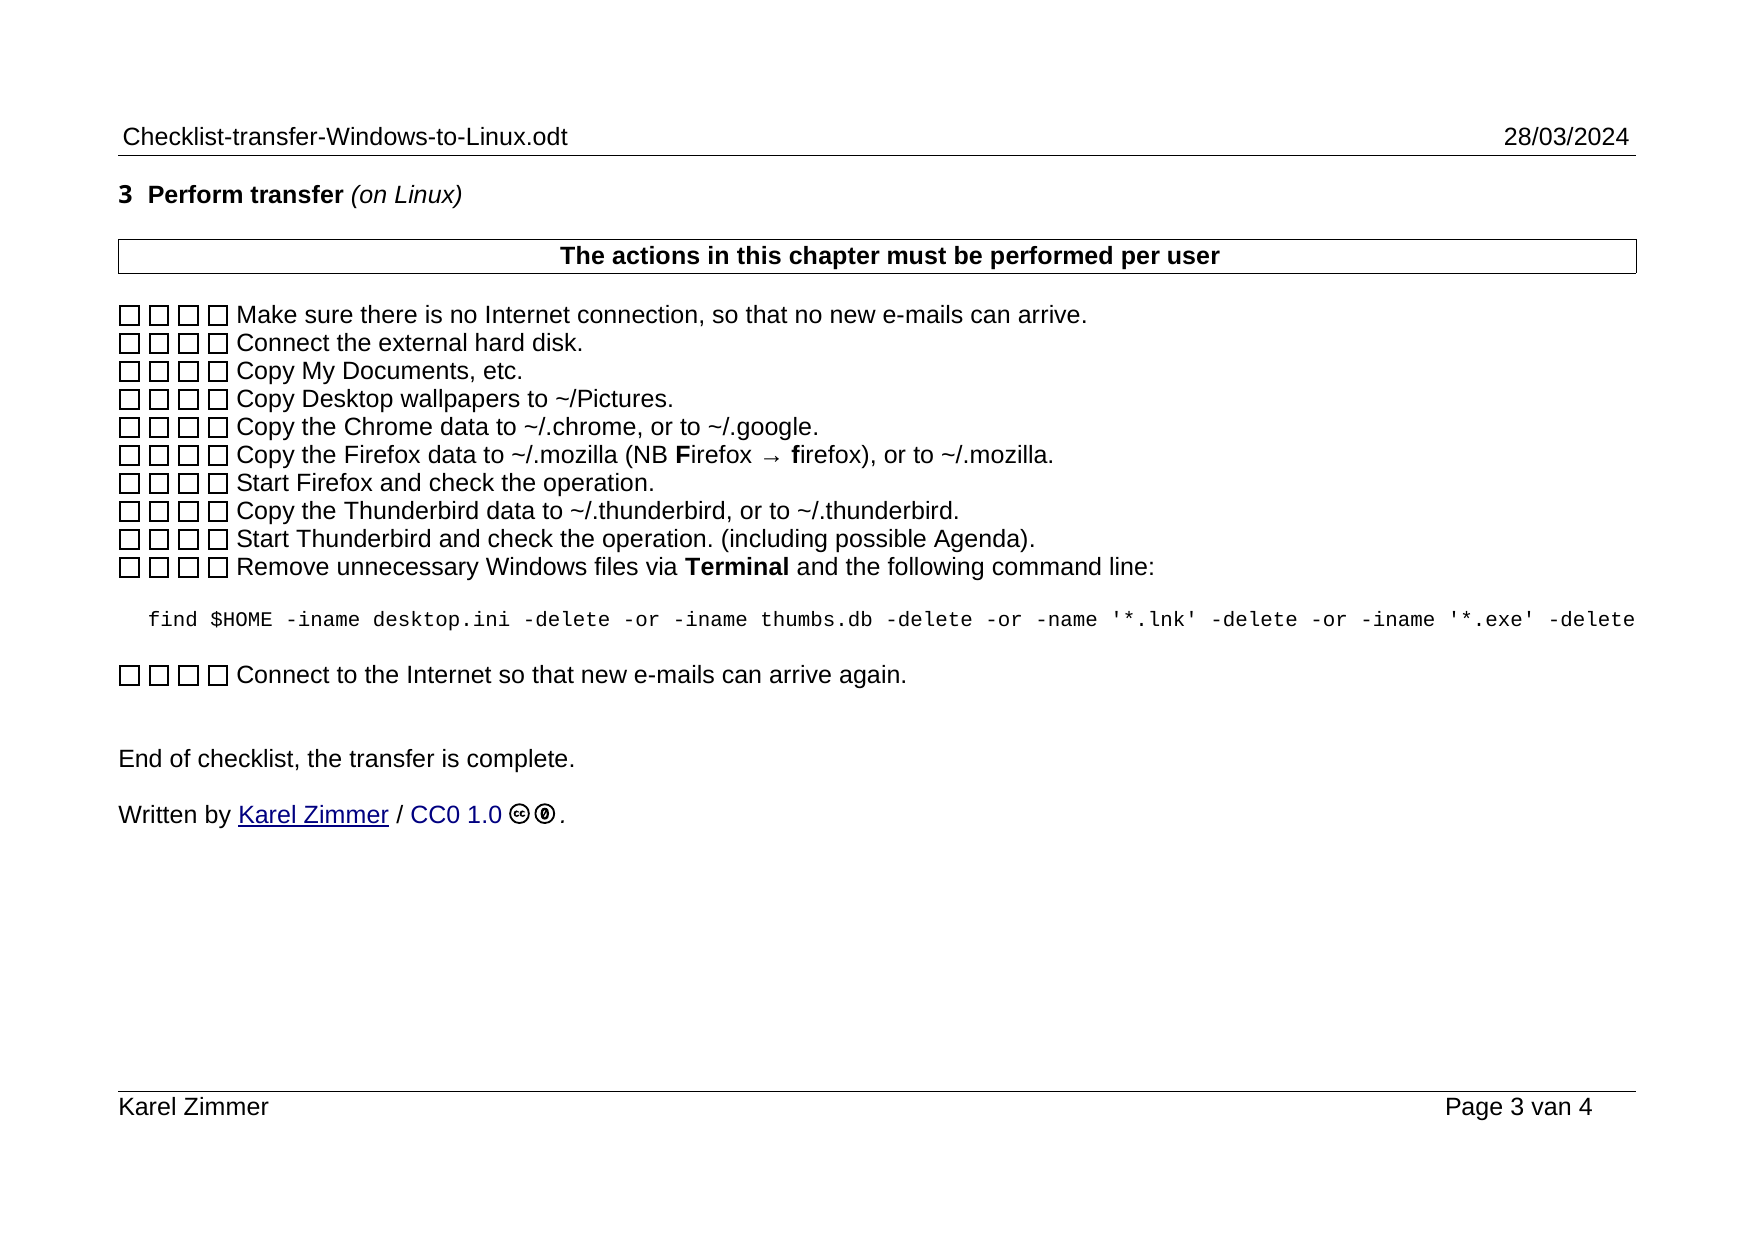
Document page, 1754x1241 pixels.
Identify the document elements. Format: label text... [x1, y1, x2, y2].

text Connect the external hard disk. [118, 329, 1636, 357]
list Written by Karel Zimmer / CC0 1.0 . [118, 801, 1636, 829]
text Remove unnecessary Windows files via Terminal and the following command line: [118, 553, 1636, 609]
text Copy the Chrome data to ~/.chrome, or to ~/.google. [118, 413, 1636, 441]
list find $HOME -iname desktop.ini -delete -or -iname thumbs.db -delete -or -name '*.lnk' -delete -or -iname '*.exe' -delete [118, 609, 1636, 661]
text Start Firefox and check the operation. [118, 469, 1636, 497]
text Copy the Firefox data to ~/.mozilla (NB Firefox → firefox), or to ~/.mozilla. [118, 441, 1636, 469]
text Start Thunderbird and check the operation. (including possible Agenda). [118, 525, 1636, 553]
list The actions in this chapter must be performed per user [119, 240, 1636, 273]
text Make sure there is no Internet connection, so that no new e-mails can arrive. [118, 301, 1636, 329]
list End of checklist, the transfer is complete. [118, 717, 1636, 773]
text Copy My Documents, etc. [118, 357, 1636, 385]
text Connect to the Internet so that new e-mails can arrive again. [118, 661, 1636, 689]
text Copy the Thunderbird data to ~/.thunderbird, or to ~/.thunderbird. [118, 497, 1636, 525]
list Perform transfer (on Linux) [118, 177, 1636, 239]
text Copy Desktop wallpapers to ~/Pictures. [118, 385, 1636, 413]
